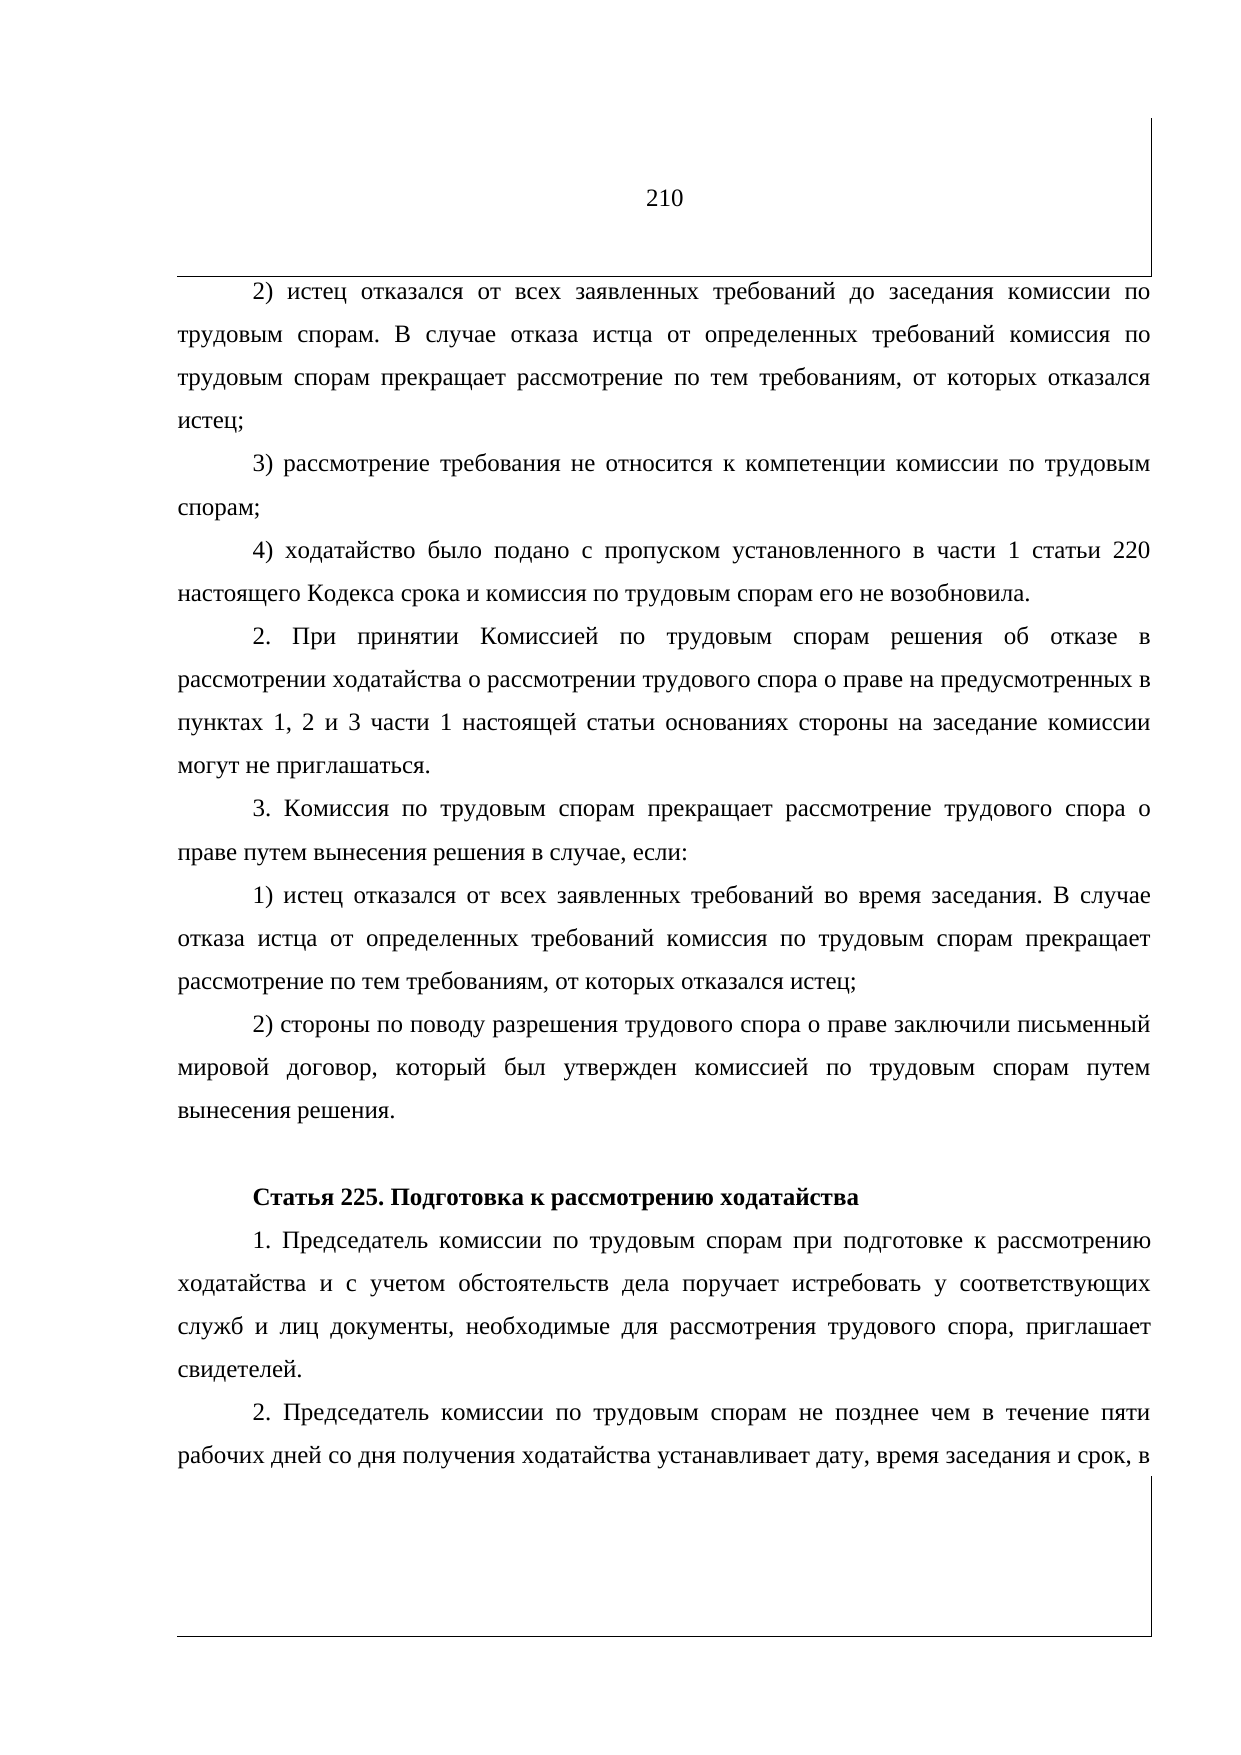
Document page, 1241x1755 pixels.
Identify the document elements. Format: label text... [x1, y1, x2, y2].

text 2) стороны по поводу разрешения трудового спора о праве заключили письменный мировой договор, который был утвержден комиссией по трудовым спорам путем вынесения решения. [177, 1009, 1152, 1124]
text 3. Комиссия по трудовым спорам прекращает рассмотрение трудового спора о праве путем вынесения решения в случае, если: [177, 793, 1152, 865]
text 2) истец отказался от всех заявленных требований до заседания комиссии по трудовым спорам. В случае отказа истца от определенных требований комиссия по трудовым спорам прекращает рассмотрение по тем требованиям, от которых отказался истец; [177, 276, 1152, 434]
text Статья 225. Подготовка к рассмотрению ходатайства [177, 1182, 1152, 1210]
text 4) ходатайство было подано с пропуском установленного в части 1 статьи 220 настоящего Кодекса срока и комиссия по трудовым спорам его не возобновила. [177, 535, 1152, 607]
text 2. Председатель комиссии по трудовым спорам не позднее чем в течение пяти рабочих дней со дня получения ходатайства устанавливает дату, время заседания и срок, в [177, 1397, 1152, 1469]
text 1. Председатель комиссии по трудовым спорам при подготовке к рассмотрению ходатайства и с учетом обстоятельств дела поручает истребовать у соответствующих служб и лиц документы, необходимые для рассмотрения трудового спора, приглашает свидетелей. [177, 1225, 1152, 1383]
text 2. При принятии Комиссией по трудовым спорам решения об отказе в рассмотрении ходатайства о рассмотрении трудового спора о праве на предусмотренных в пунктах 1, 2 и 3 части 1 настоящей статьи основаниях стороны на заседание комиссии могут не приглашаться. [177, 621, 1152, 779]
text 1) истец отказался от всех заявленных требований во время заседания. В случае отказа истца от определенных требований комиссия по трудовым спорам прекращает рассмотрение по тем требованиям, от которых отказался истец; [177, 880, 1152, 995]
text 3) рассмотрение требования не относится к компетенции комиссии по трудовым спорам; [177, 448, 1152, 520]
